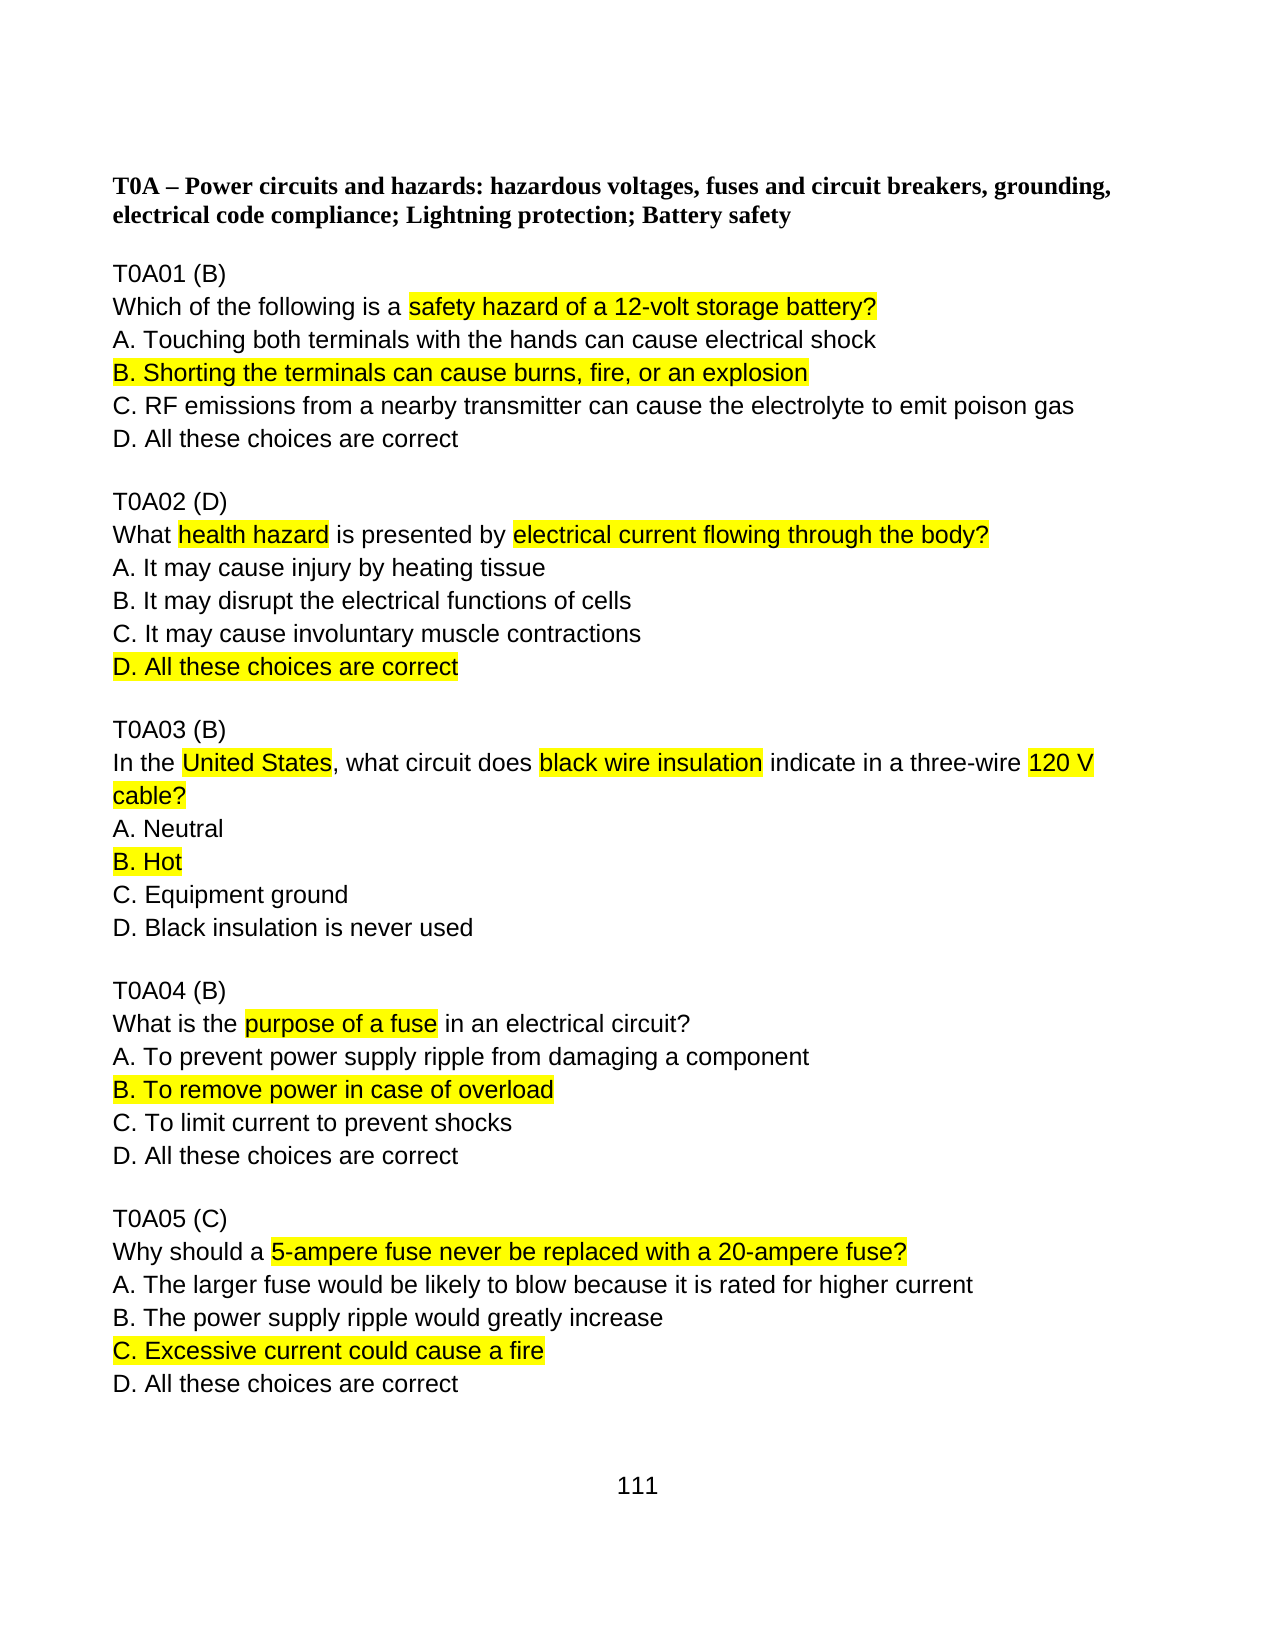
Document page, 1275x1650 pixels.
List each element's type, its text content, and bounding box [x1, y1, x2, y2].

text T0A05 (C) Why should a 5-ampere fuse never be replaced with a 20-ampere fuse? A. The larger fuse would be likely to blow because it is rated for higher current B. The power supply ripple would greatly increase C. Excessive current could cause a fire D. All these choices are correct [112, 1204, 1162, 1398]
text T0A02 (D) What health hazard is presented by electrical current flowing through the body? A. It may cause injury by heating tissue B. It may disrupt the electrical functions of cells C. It may cause involuntary muscle contractions D. All these choices are correct [112, 487, 1162, 681]
text T0A04 (B) What is the purpose of a fuse in an electrical circuit? A. To prevent power supply ripple from damaging a component B. To remove power in case of overload C. To limit current to prevent shocks D. All these choices are correct [112, 976, 1162, 1170]
text T0A03 (B) In the United States, what circuit does black wire insulation indicate in a three-wire 120 V cable? A. Neutral B. Hot C. Equipment ground D. Black insulation is never used [112, 715, 1162, 942]
text T0A01 (B) Which of the following is a safety hazard of a 12-volt storage battery? A. Touching both terminals with the hands can cause electrical shock B. Shorting the terminals can cause burns, fire, or an explosion C. RF emissions from a nearby transmitter can cause the electrolyte to emit poison gas D. All these choices are correct [112, 258, 1162, 452]
subtitle T0A – Power circuits and hazards: hazardous voltages, fuses and circuit breakers, grounding, electrical code compliance; Lightning protection; Battery safety [112, 171, 1162, 228]
